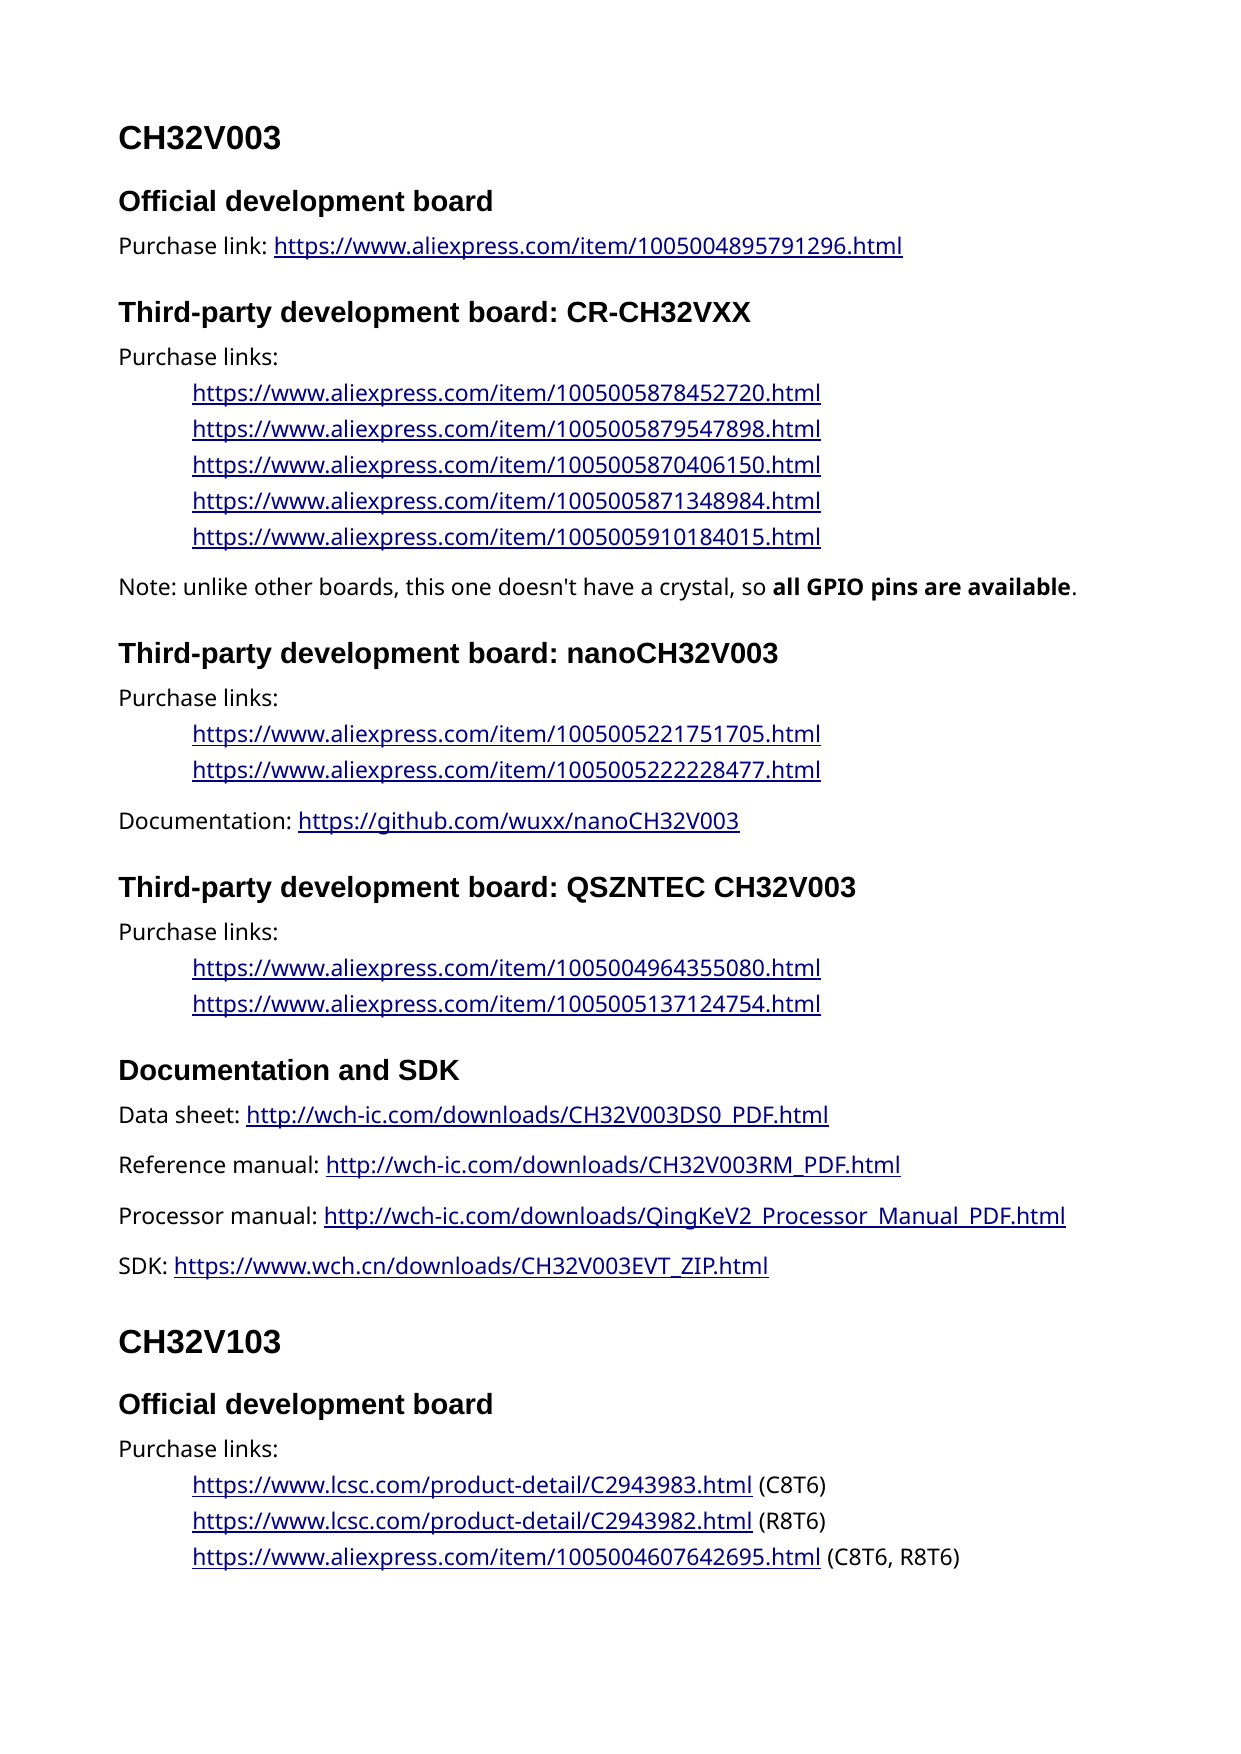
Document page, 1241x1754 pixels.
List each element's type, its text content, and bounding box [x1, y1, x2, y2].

text https://www.aliexpress.com/item/1005005878452720.html [192, 377, 1122, 408]
text https://www.lcsc.com/product-detail/C2943982.html (R8T6) [192, 1505, 1122, 1536]
text Purchase links: [118, 1433, 1122, 1464]
text Reference manual: http://wch-ic.com/downloads/CH32V003RM_PDF.html [118, 1149, 1122, 1181]
subtitle Documentation and SDK [118, 1053, 1122, 1086]
subtitle Official development board [118, 1387, 1122, 1421]
text Purchase link: https://www.aliexpress.com/item/1005004895791296.html [118, 230, 1122, 261]
text Processor manual: http://wch-ic.com/downloads/QingKeV2_Processor_Manual_PDF.html [118, 1200, 1122, 1231]
subtitle Third-party development board: CR-CH32VXX [118, 295, 1122, 328]
text https://www.aliexpress.com/item/1005004607642695.html (C8T6, R8T6) [192, 1541, 1122, 1572]
text https://www.aliexpress.com/item/1005005879547898.html [192, 413, 1122, 444]
text Note: unlike other boards, this one doesn't have a crystal, so all GPIO pins are available. [118, 571, 1122, 602]
text https://www.aliexpress.com/item/1005005222228477.html [192, 754, 1122, 785]
text https://www.aliexpress.com/item/1005005870406150.html [192, 449, 1122, 480]
text SDK: https://www.wch.cn/downloads/CH32V003EVT_ZIP.html [118, 1250, 1122, 1282]
subtitle CH32V003 [118, 118, 1122, 157]
text Purchase links: [118, 341, 1122, 372]
text Data sheet: http://wch-ic.com/downloads/CH32V003DS0_PDF.html [118, 1099, 1122, 1130]
text Purchase links: [118, 916, 1122, 947]
subtitle CH32V103 [118, 1322, 1122, 1360]
text https://www.aliexpress.com/item/1005005137124754.html [192, 988, 1122, 1019]
subtitle Official development board [118, 184, 1122, 217]
text Purchase links: [118, 682, 1122, 713]
text https://www.aliexpress.com/item/1005004964355080.html [192, 952, 1122, 983]
text https://www.lcsc.com/product-detail/C2943983.html (C8T6) [192, 1469, 1122, 1500]
text https://www.aliexpress.com/item/1005005871348984.html [192, 484, 1122, 516]
subtitle Third-party development board: QSZNTEC CH32V003 [118, 870, 1122, 903]
text Documentation: https://github.com/wuxx/nanoCH32V003 [118, 804, 1122, 836]
subtitle Third-party development board: nanoCH32V003 [118, 636, 1122, 670]
text https://www.aliexpress.com/item/1005005910184015.html [192, 521, 1122, 552]
text https://www.aliexpress.com/item/1005005221751705.html [192, 718, 1122, 749]
